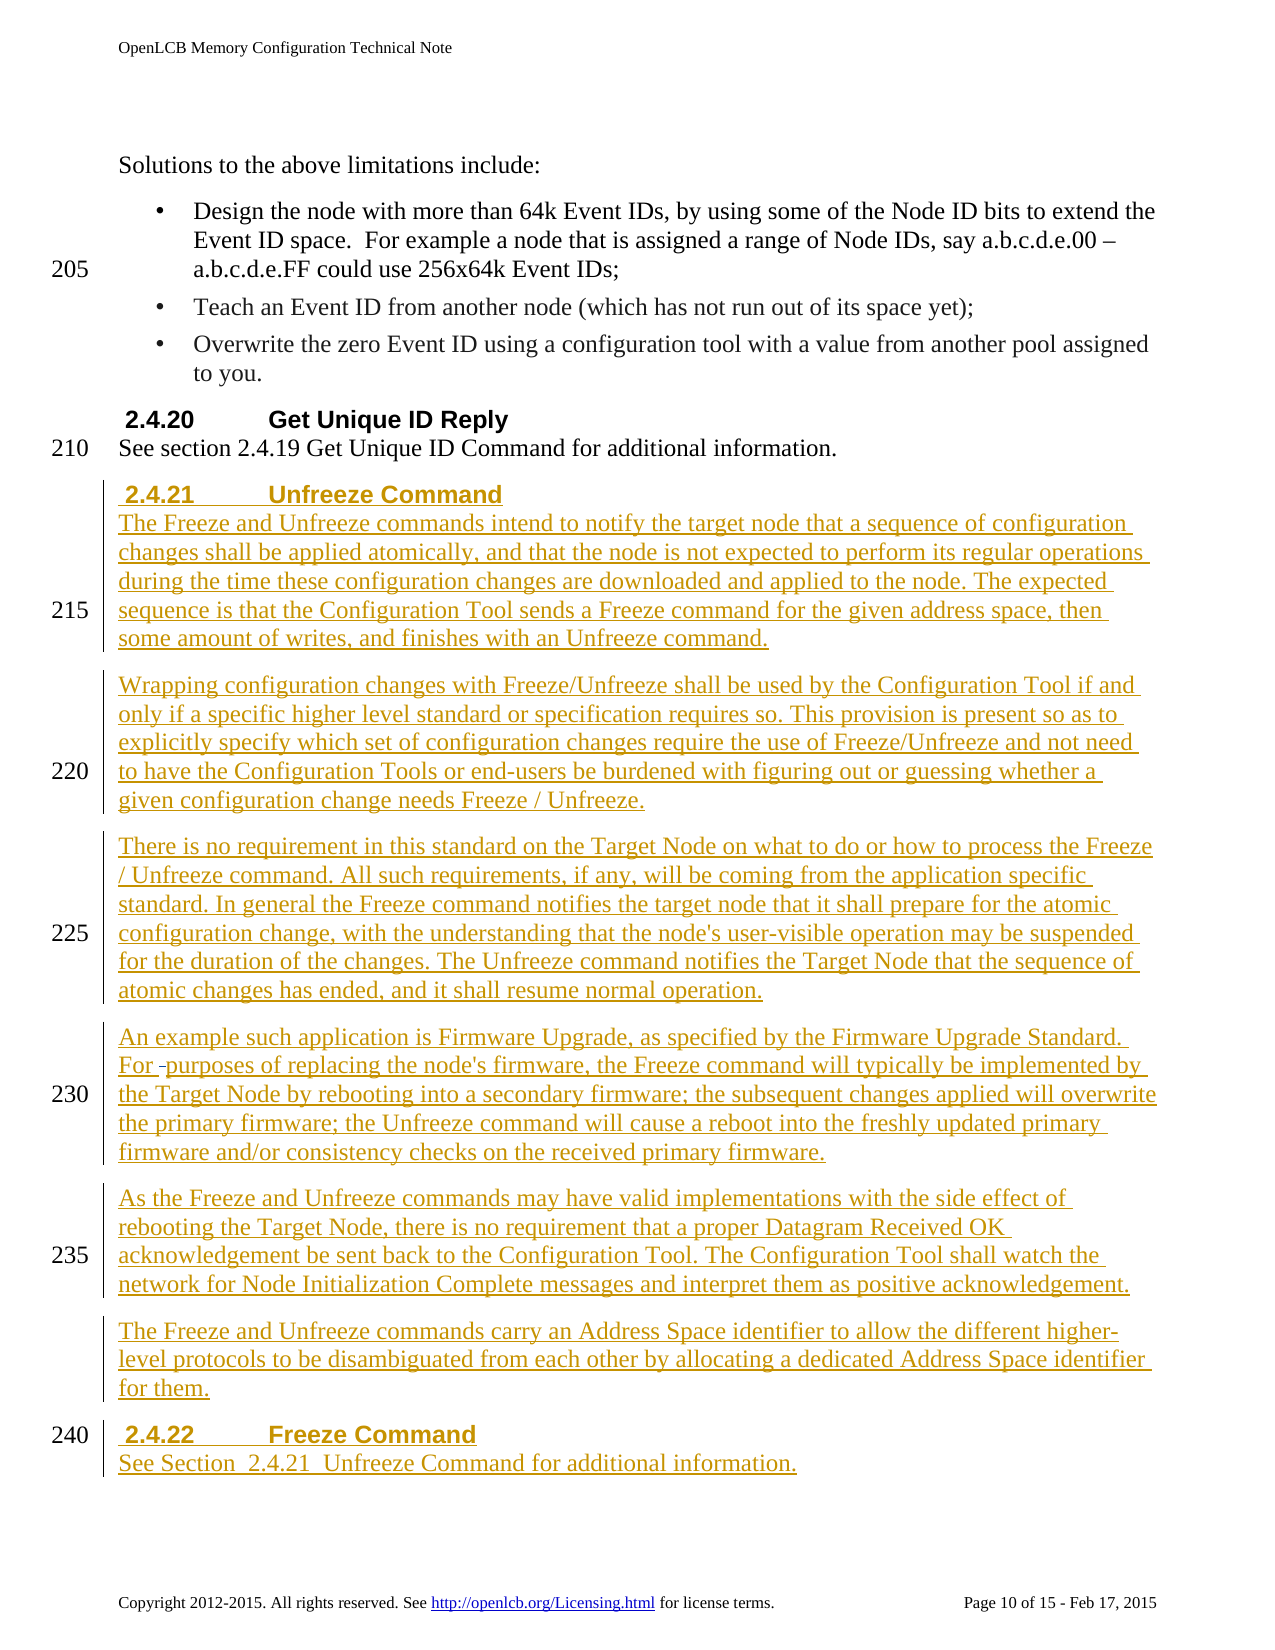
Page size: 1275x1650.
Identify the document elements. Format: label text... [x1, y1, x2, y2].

subtitle Freeze Command [118, 1420, 1157, 1448]
text The Freeze and Unfreeze commands intend to notify the target node that a sequence of configuration changes shall be applied atomically, and that the node is not expected to perform its regular operations during the time these configuration changes are downloaded and applied to the node. The expected sequence is that the Configuration Tool sends a Freeze command for the given address space, then some amount of writes, and finishes with an Unfreeze command. [118, 508, 1157, 652]
list Design the node with more than 64k Event IDs, by using some of the Node ID bits to extend the Event ID space. For example a node that is assigned a range of Node IDs, say a.b.c.d.e.00 – a.b.c.d.e.FF could use 256x64k Event IDs; [156, 196, 1157, 283]
text the primary firmware; the Unfreeze command will cause a reboot into the freshly updated primary firmware and/or consistency checks on the received primary firmware. [118, 1106, 1157, 1165]
subtitle Unfreeze Command [118, 480, 1157, 508]
subtitle Get Unique ID Reply [118, 404, 1157, 433]
text See section 2.4.19 Get Unique ID Command for additional information. [118, 433, 1157, 462]
list Teach an Event ID from another node (which has not run out of its space yet); [156, 292, 1157, 320]
text Solutions to the above limitations include: [118, 150, 1157, 179]
text As the Freeze and Unfreeze commands may have valid implementations with the side effect of rebooting the Target Node, there is no requirement that a proper Datagram Received OK acknowledgement be sent back to the Configuration Tool. The Configuration Tool shall watch the network for Node Initialization Complete messages and interpret them as positive acknowledgement. [118, 1183, 1157, 1298]
text There is no requirement in this standard on the Target Node on what to do or how to process the Freeze / Unfreeze command. All such requirements, if any, will be coming from the application specific standard. In general the Freeze command notifies the target node that it shall prepare for the atomic configuration change, with the understanding that the node's user-visible operation may be suspended for the duration of the changes. The Unfreeze command notifies the Target Node that the sequence of atomic changes has ended, and it shall resume normal operation. [118, 831, 1157, 1004]
text See Section 2.4.21 Unfreeze Command for additional information. [118, 1448, 1157, 1477]
text Wrapping configuration changes with Freeze/Unfreeze shall be used by the Configuration Tool if and only if a specific higher level standard or specification requires so. This provision is present so as to explicitly specify which set of configuration changes require the use of Freeze/Unfreeze and not need to have the Configuration Tools or end-users be burdened with figuring out or guessing whether a given configuration change needs Freeze / Unfreeze. [118, 670, 1157, 814]
text An example such application is Firmware Upgrade, as specified by the Firmware Upgrade Standard. For purposes of replacing the node's firmware, the Freeze command will typically be implemented by the Target Node by rebooting into a secondary firmware; the subsequent changes applied will overwrite [118, 1022, 1157, 1104]
list Overwrite the zero Event ID using a configuration tool with a value from another pool assigned to you. [156, 329, 1157, 387]
text The Freeze and Unfreeze commands carry an Address Space identifier to allow the different higher-level protocols to be disambiguated from each other by allocating a dedicated Address Space identifier for them. [118, 1316, 1157, 1402]
